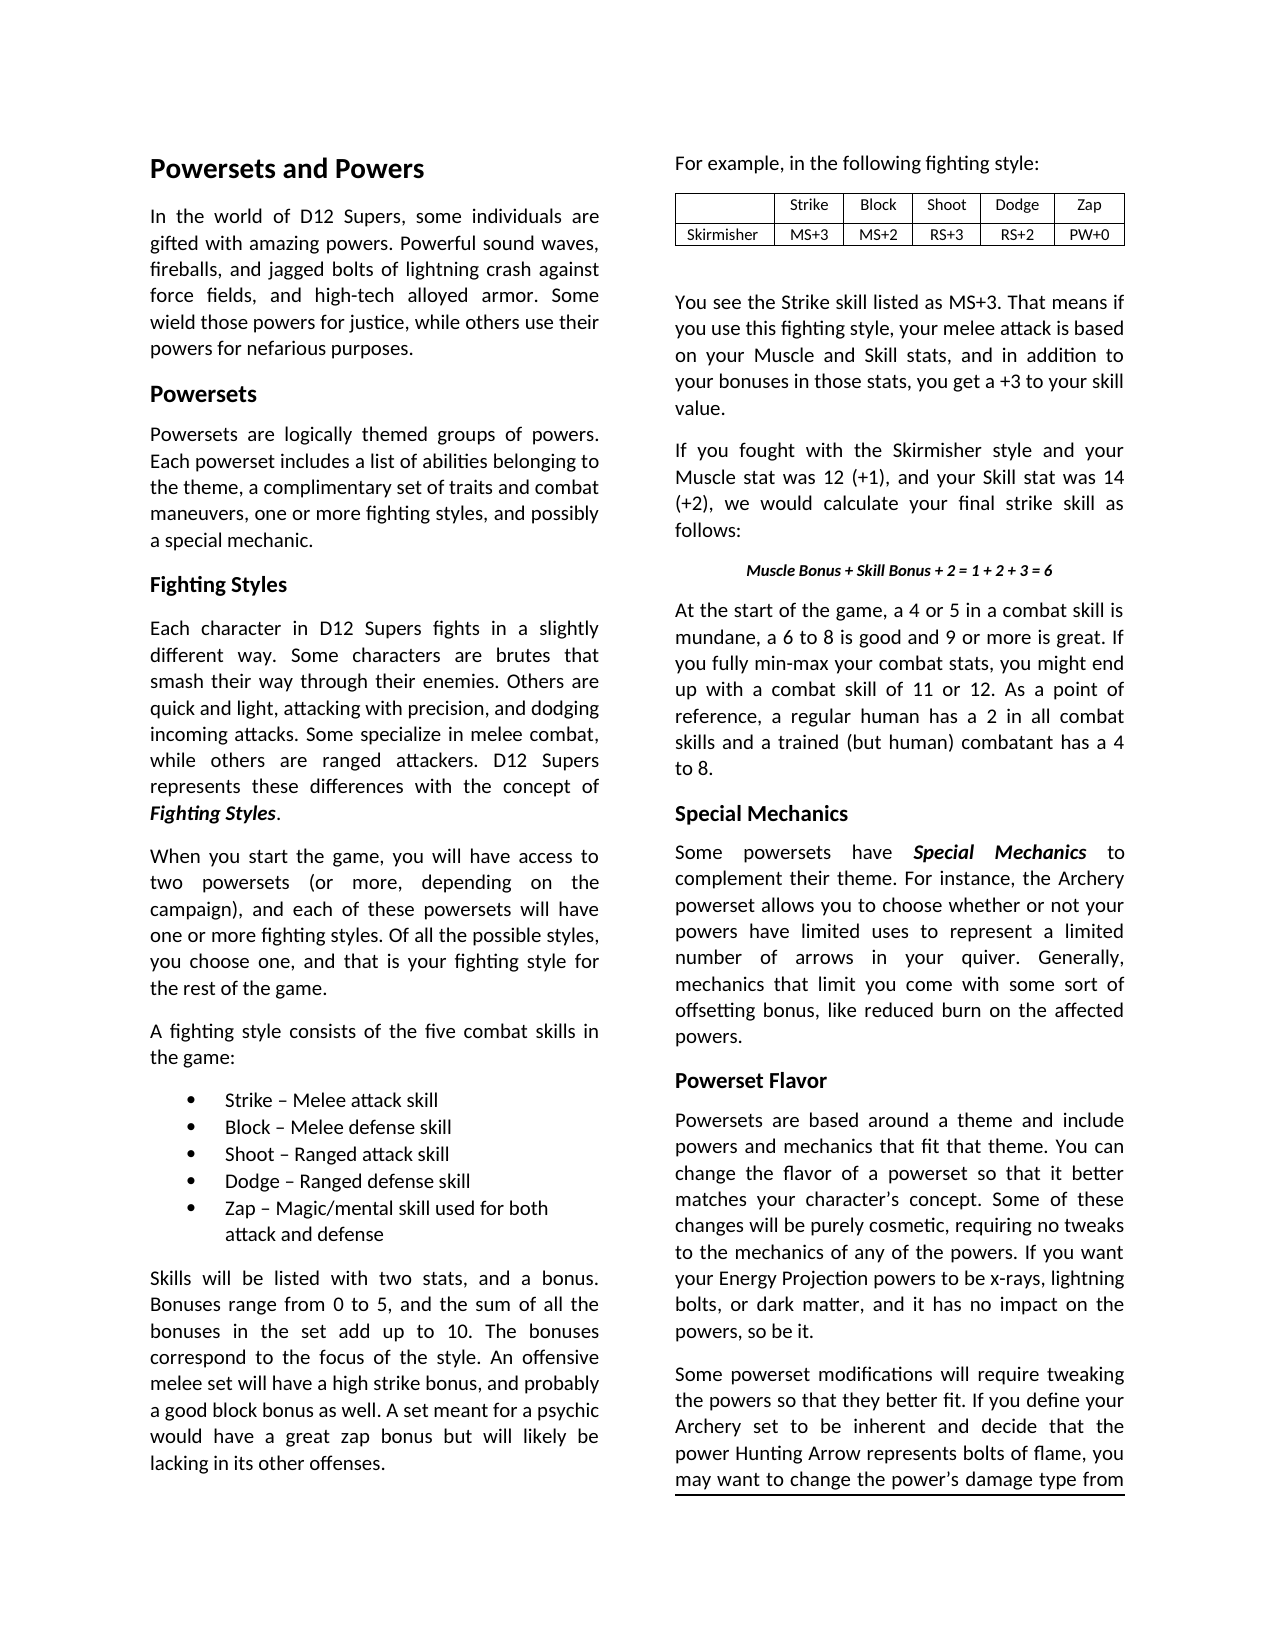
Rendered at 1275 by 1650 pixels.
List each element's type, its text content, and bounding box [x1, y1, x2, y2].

list Zap – Magic/mental skill used for both attack and defense [187, 1195, 600, 1247]
table_cell MS+2 [844, 224, 912, 245]
text Powersets are based around a theme and include powers and mechanics that fit that theme. You can change the flavor of a powerset so that it better matches your character’s concept. Some of these changes will be purely cosmetic, requiring no tweaks to the mechanics of any of the powers. If you want your Energy Projection powers to be x-rays, lightning bolts, or dark matter, and it has no impact on the powers, so be it. [675, 1107, 1125, 1343]
text When you start the game, you will have access to two powersets (or more, depending on the campaign), and each of these powersets will have one or more fighting styles. Of all the possible styles, you choose one, and that is your fighting style for the rest of the game. [150, 843, 600, 1000]
text Special Mechanics [675, 799, 1125, 827]
list Shoot – Ranged attack skill [187, 1141, 600, 1166]
text Each character in D12 Supers fights in a slightly different way. Some characters are brutes that smash their way through their enemies. Others are quick and light, attacking with precision, and dodging incoming attacks. Some specialize in melee combat, while others are ranged attackers. D12 Supers represents these differences with the concept of Fighting Styles. [150, 616, 600, 826]
table_cell Skirmisher [676, 224, 774, 245]
table_header Zap [1055, 194, 1124, 223]
text Muscle Bonus + Skill Bonus + 2 = 1 + 2 + 3 = 6 [675, 560, 1125, 580]
text For example, in the following fighting style: [675, 150, 1125, 175]
table_cell MS+3 [775, 224, 843, 245]
list Block – Melee defense skill [187, 1114, 600, 1139]
list Dodge – Ranged defense skill [187, 1168, 600, 1193]
table_cell PW+0 [1055, 224, 1124, 245]
text Fighting Styles [150, 570, 600, 598]
text Powersets [150, 378, 600, 409]
text If you fought with the Skirmisher style and your Muscle stat was 12 (+1), and your Skill stat was 14 (+2), we would calculate your final strike skill as follows: [675, 438, 1125, 542]
text You see the Strike skill listed as MS+3. That means if you use this fighting style, your melee attack is based on your Muscle and Skill stats, and in addition to your bonuses in those stats, you get a +3 to your skill value. [675, 289, 1125, 420]
text Powersets are logically themed groups of powers. Each powerset includes a list of abilities belonging to the theme, a complimentary set of traits and combat maneuvers, one or more fighting styles, and possibly a special mechanic. [150, 421, 600, 552]
table_header Dodge [981, 194, 1054, 223]
text Some powersets have Special Mechanics to complement their theme. For instance, the Archery powerset allows you to choose whether or not your powers have limited uses to represent a limited number of arrows in your quiver. Generally, mechanics that limit you come with some sort of offsetting bonus, like reduced burn on the affected powers. [675, 839, 1125, 1049]
text A fighting style consists of the five combat skills in the game: [150, 1018, 600, 1070]
table_header [676, 194, 774, 223]
table_cell RS+2 [981, 224, 1054, 245]
list Strike – Melee attack skill [187, 1087, 600, 1113]
table_header Strike [775, 194, 843, 223]
table_cell RS+3 [913, 224, 980, 245]
text In the world of D12 Supers, some individuals are gifted with amazing powers. Powerful sound waves, fireballs, and jagged bolts of lightning crash against force fields, and high-tech alloyed armor. Some wield those powers for justice, while others use their powers for nefarious purposes. [150, 204, 600, 361]
table_header Block [844, 194, 912, 223]
text Skills will be listed with two stats, and a bonus. Bonuses range from 0 to 5, and the sum of all the bonuses in the set add up to 10. The bonuses correspond to the focus of the style. An offensive melee set will have a high strike bonus, and probably a good block bonus as well. A set meant for a psychic would have a great zap bonus but will likely be lacking in its other offenses. [150, 1265, 600, 1475]
table_header Shoot [913, 194, 980, 223]
text At the start of the game, a 4 or 5 in a combat skill is mundane, a 6 to 8 is good and 9 or more is great. If you fully min-max your combat stats, you might end up with a combat skill of 11 or 12. As a point of reference, a regular human has a 2 in all combat skills and a trained (but human) combatant has a 4 to 8. [675, 597, 1125, 781]
text Some powerset modifications will require tweaking the powers so that they better fit. If you define your Archery set to be inherent and decide that the power Hunting Arrow represents bolts of flame, you may want to change the power’s damage type from [675, 1361, 1125, 1494]
text Powerset Flavor [675, 1067, 1125, 1095]
text Powersets and Powers [150, 150, 600, 186]
